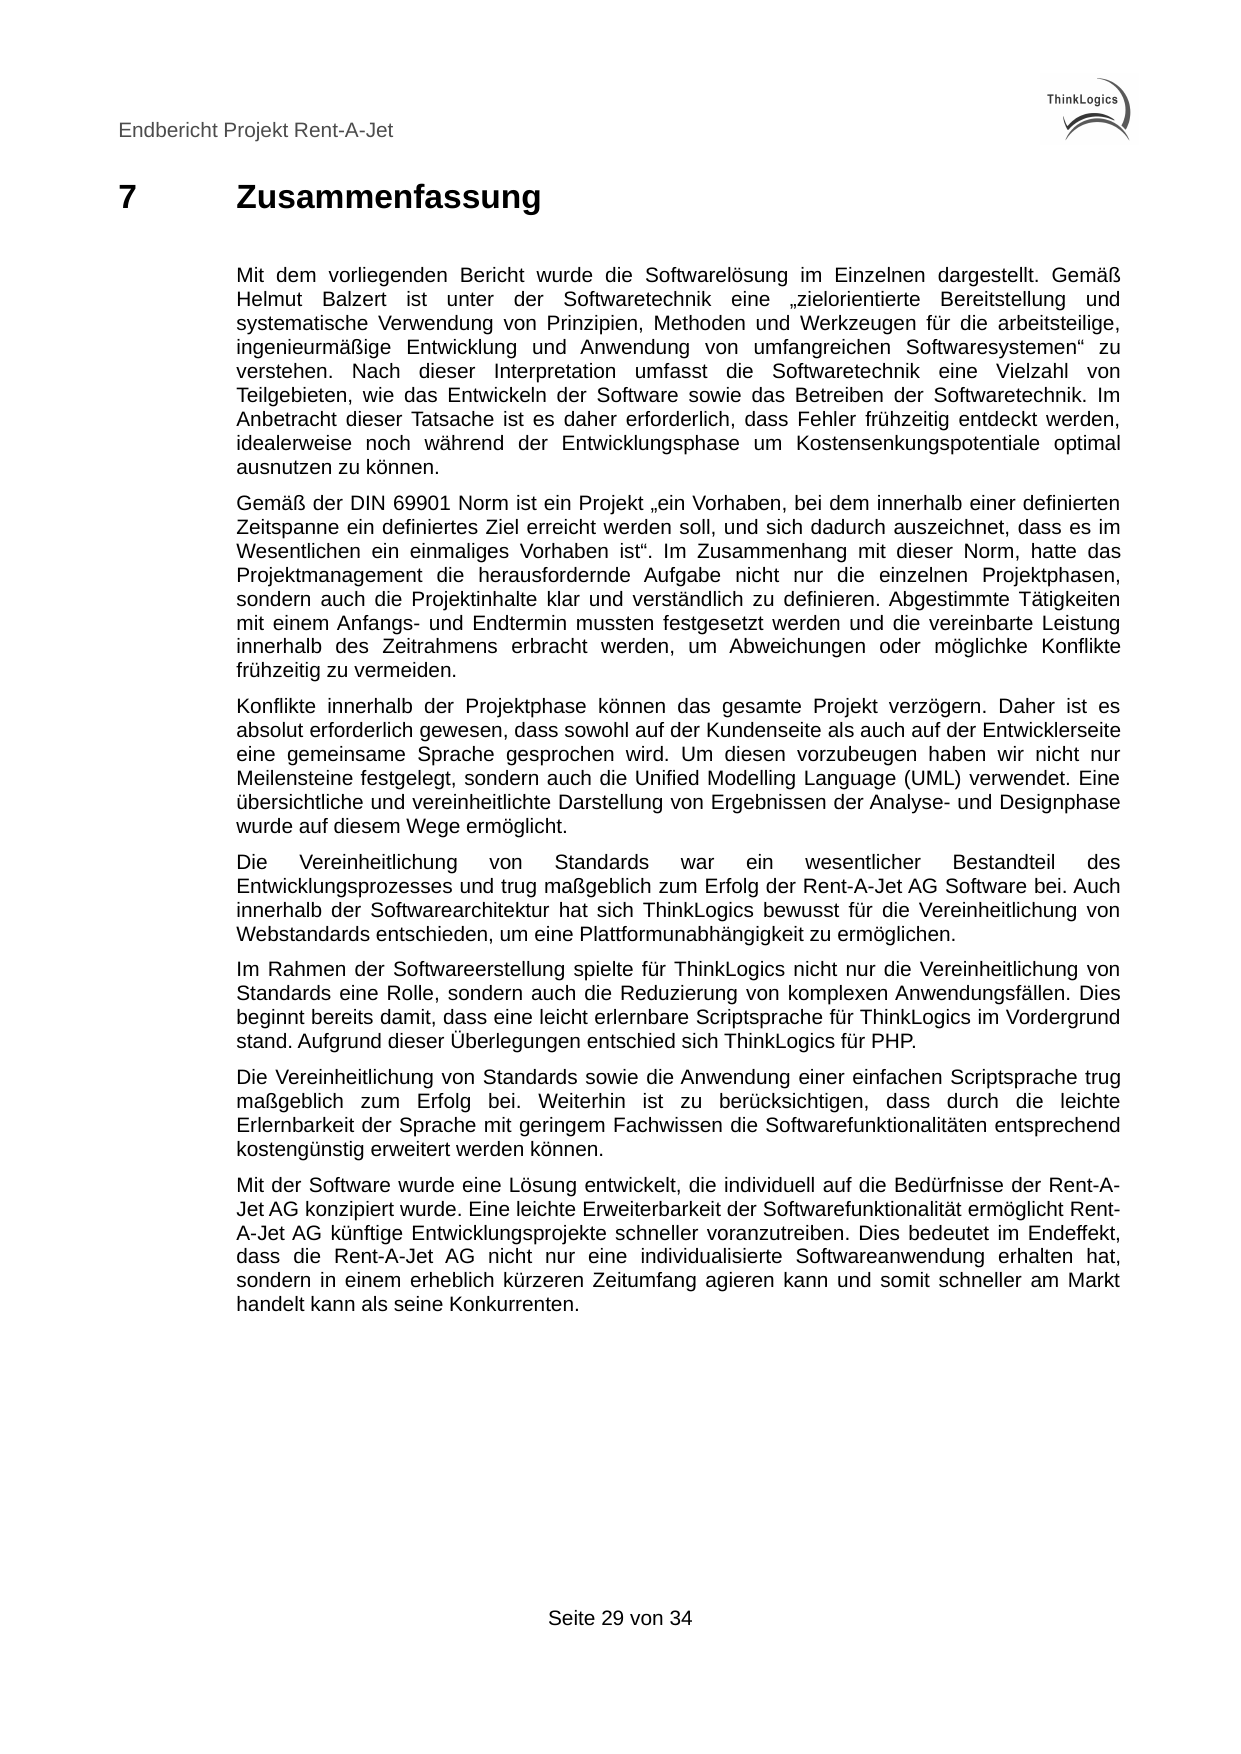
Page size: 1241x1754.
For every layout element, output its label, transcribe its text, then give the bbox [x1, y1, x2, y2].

text Konflikte innerhalb der Projektphase können das gesamte Projekt verzögern. Daher ist es absolut erforderlich gewesen, dass sowohl auf der Kundenseite als auch auf der Entwicklerseite eine gemeinsame Sprache gesprochen wird. Um diesen vorzubeugen haben wir nicht nur Meilensteine festgelegt, sondern auch die Unified Modelling Language (UML) verwendet. Eine übersichtliche und vereinheitlichte Darstellung von Ergebnissen der Analyse- und Designphase wurde auf diesem Wege ermöglicht. [236, 694, 1122, 838]
text Gemäß der DIN 69901 Norm ist ein Projekt „ein Vorhaben, bei dem innerhalb einer definierten Zeitspanne ein definiertes Ziel erreicht werden soll, und sich dadurch auszeichnet, dass es im Wesentlichen ein einmaliges Vorhaben ist“. Im Zusammenhang mit dieser Norm, hatte das Projektmanagement die herausfordernde Aufgabe nicht nur die einzelnen Projektphasen, sondern auch die Projektinhalte klar und verständlich zu definieren. Abgestimmte Tätigkeiten mit einem Anfangs- und Endtermin mussten festgesetzt werden und die vereinbarte Leistung innerhalb des Zeitrahmens erbracht werden, um Abweichungen oder möglichke Konflikte frühzeitig zu vermeiden. [236, 491, 1122, 682]
subtitle Zusammenfassung [118, 177, 1122, 216]
text Mit dem vorliegenden Bericht wurde die Softwarelösung im Einzelnen dargestellt. Gemäß Helmut Balzert ist unter der Softwaretechnik eine „zielorientierte Bereitstellung und systematische Verwendung von Prinzipien, Methoden und Werkzeugen für die arbeitsteilige, ingenieurmäßige Entwicklung und Anwendung von umfangreichen Softwaresystemen“ zu verstehen. Nach dieser Interpretation umfasst die Softwaretechnik eine Vielzahl von Teilgebieten, wie das Entwickeln der Software sowie das Betreiben der Softwaretechnik. Im Anbetracht dieser Tatsache ist es daher erforderlich, dass Fehler frühzeitig entdeckt werden, idealerweise noch während der Entwicklungsphase um Kostensenkungspotentiale optimal ausnutzen zu können. [236, 263, 1122, 479]
text Die Vereinheitlichung von Standards sowie die Anwendung einer einfachen Scriptsprache trug maßgeblich zum Erfolg bei. Weiterhin ist zu berücksichtigen, dass durch die leichte Erlernbarkeit der Sprache mit geringem Fachwissen die Softwarefunktionalitäten entsprechend kostengünstig erweitert werden können. [236, 1065, 1122, 1161]
text Mit der Software wurde eine Lösung entwickelt, die individuell auf die Bedürfnisse der Rent-A-Jet AG konzipiert wurde. Eine leichte Erweiterbarkeit der Softwarefunktionalität ermöglicht Rent-A-Jet AG künftige Entwicklungsprojekte schneller voranzutreiben. Dies bedeutet im Endeffekt, dass die Rent-A-Jet AG nicht nur eine individualisierte Softwareanwendung erhalten hat, sondern in einem erheblich kürzeren Zeitumfang agieren kann und somit schneller am Markt handelt kann als seine Konkurrenten. [236, 1172, 1122, 1316]
text Im Rahmen der Softwareerstellung spielte für ThinkLogics nicht nur die Vereinheitlichung von Standards eine Rolle, sondern auch die Reduzierung von komplexen Anwendungsfällen. Dies beginnt bereits damit, dass eine leicht erlernbare Scriptsprache für ThinkLogics im Vordergrund stand. Aufgrund dieser Überlegungen entschied sich ThinkLogics für PHP. [236, 957, 1122, 1053]
text Die Vereinheitlichung von Standards war ein wesentlicher Bestandteil des Entwicklungsprozesses und trug maßgeblich zum Erfolg der Rent-A-Jet AG Software bei. Auch innerhalb der Softwarearchitektur hat sich ThinkLogics bewusst für die Vereinheitlichung von Webstandards entschieden, um eine Plattformunabhängigkeit zu ermöglichen. [236, 849, 1122, 945]
